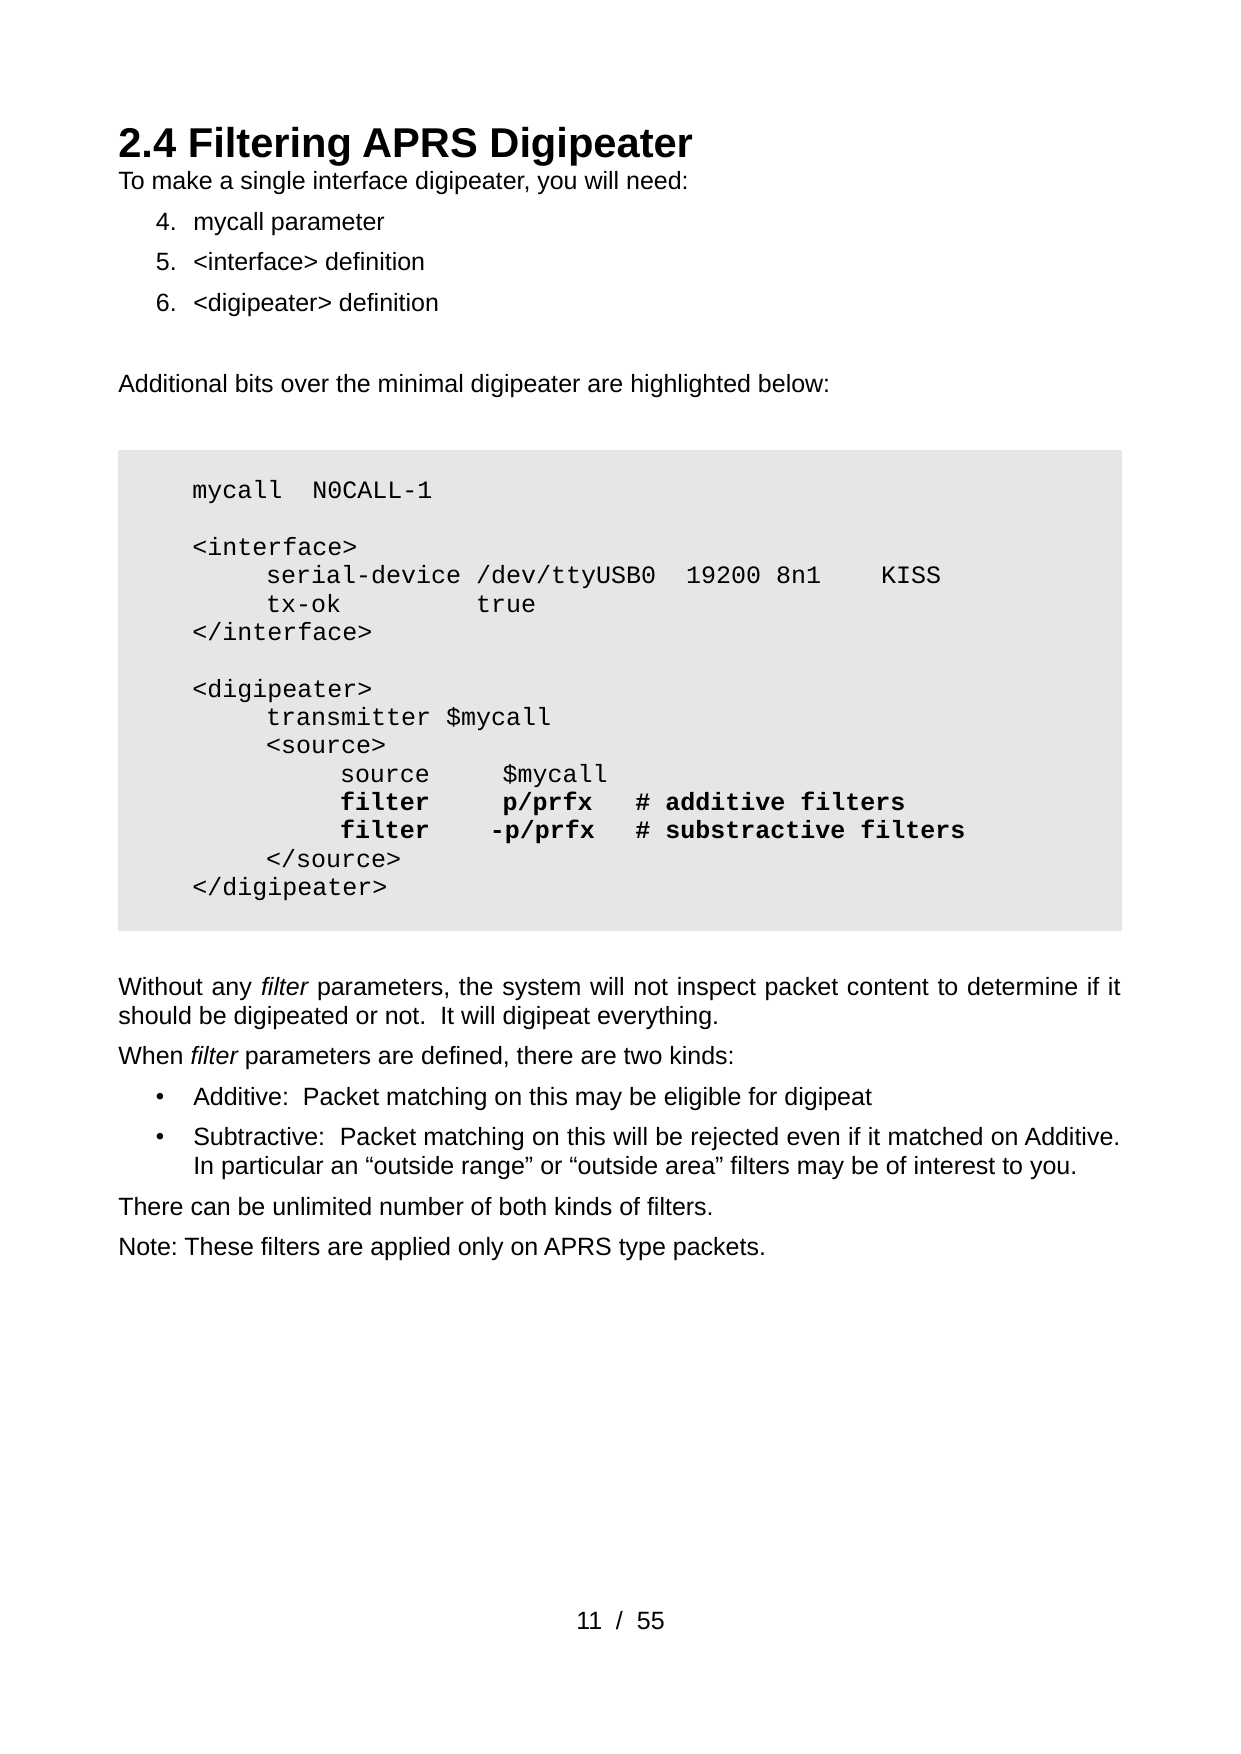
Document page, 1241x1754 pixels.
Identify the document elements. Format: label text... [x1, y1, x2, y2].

text Note: These filters are applied only on APRS type packets. [118, 1232, 1122, 1261]
subtitle Filtering APRS Digipeater [118, 118, 1122, 166]
text <interface> [118, 535, 1122, 563]
list Additive: Packet matching on this may be eligible for digipeat [156, 1082, 1122, 1111]
list <interface> definition [156, 247, 1122, 276]
text <source> [118, 733, 1122, 761]
text tx-ok true [118, 591, 1122, 620]
text mycall N0CALL-1 [118, 478, 1122, 506]
text Without any filter parameters, the system will not inspect packet content to determine if it should be digipeated or not. It will digipeat everything. [118, 972, 1122, 1029]
text source $mycall [118, 761, 1122, 790]
text <digipeater> [118, 676, 1122, 705]
text Additional bits over the minimal digipeater are highlighted below: [118, 369, 1122, 397]
text </digipeater> [118, 875, 1122, 903]
list <digipeater> definition [156, 288, 1122, 316]
text When filter parameters are defined, there are two kinds: [118, 1041, 1122, 1070]
text To make a single interface digipeater, you will need: [118, 166, 1122, 195]
list Subtractive: Packet matching on this will be rejected even if it matched on Additive. In particular an “outside range” or “outside area” filters may be of interest to you. [156, 1122, 1122, 1180]
text transmitter $mycall [118, 705, 1122, 733]
list mycall parameter [156, 207, 1122, 235]
text filter -p/prfx # substractive filters [118, 818, 1122, 846]
text serial-device /dev/ttyUSB0 19200 8n1 KISS [118, 563, 1122, 591]
text There can be unlimited number of both kinds of filters. [118, 1192, 1122, 1220]
text </interface> [118, 620, 1122, 648]
text filter p/prfx # additive filters [118, 790, 1122, 818]
text </source> [118, 846, 1122, 875]
